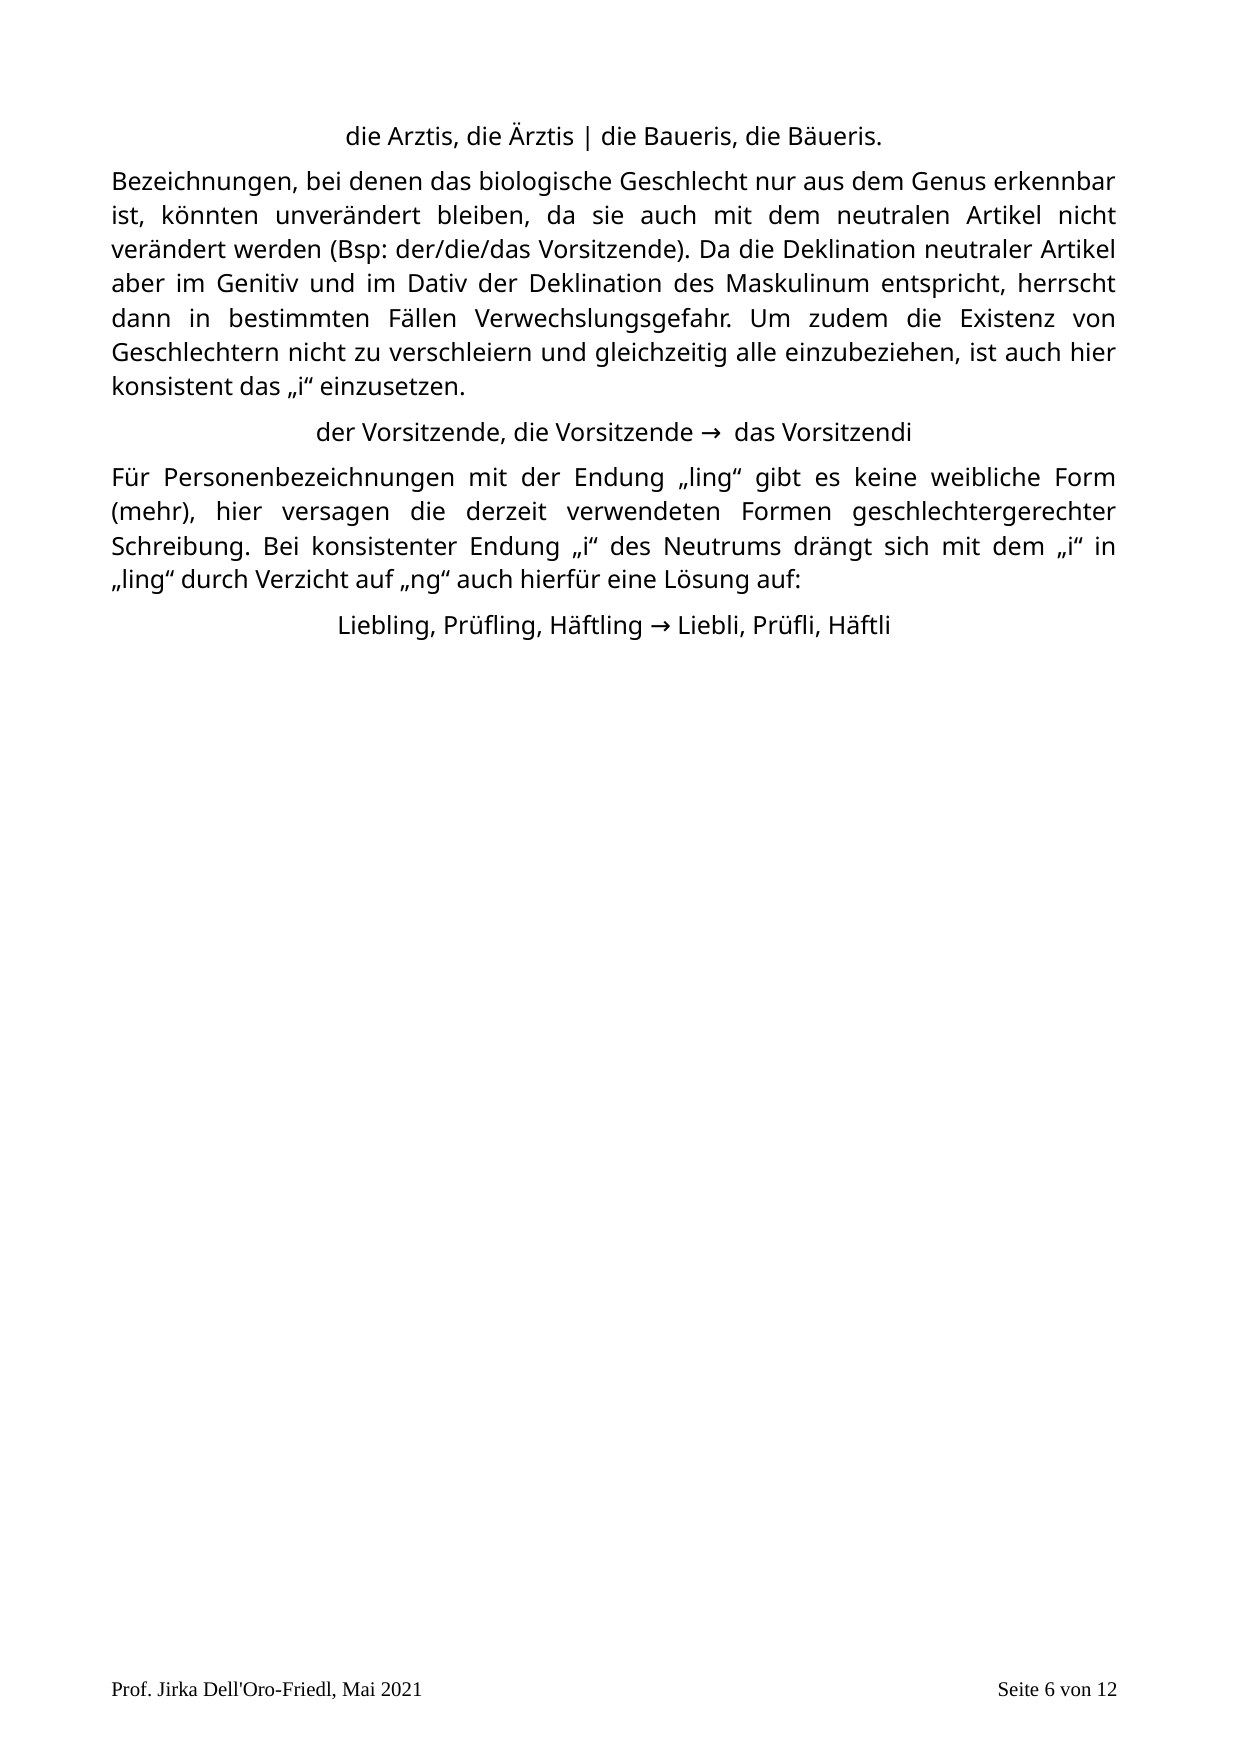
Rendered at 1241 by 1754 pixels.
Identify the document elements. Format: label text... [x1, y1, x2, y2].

text Für Personenbezeichnungen mit der Endung „ling“ gibt es keine weibliche Form (mehr), hier versagen die derzeit verwendeten Formen geschlechtergerechter Schreibung. Bei konsistenter Endung „i“ des Neutrums drängt sich mit dem „i“ in „ling“ durch Verzicht auf „ng“ auch hierfür eine Lösung auf: [111, 460, 1117, 596]
text die Arztis, die Ärztis | die Baueris, die Bäueris. [111, 118, 1117, 152]
text Bezeichnungen, bei denen das biologische Geschlecht nur aus dem Genus erkennbar ist, könnten unverändert bleiben, da sie auch mit dem neutralen Artikel nicht verändert werden (Bsp: der/die/das Vorsitzende). Da die Deklination neutraler Artikel aber im Genitiv und im Dativ der Deklination des Maskulinum entspricht, herrscht dann in bestimmten Fällen Verwechslungsgefahr. Um zudem die Existenz von Geschlechtern nicht zu verschleiern und gleichzeitig alle einzubeziehen, ist auch hier konsistent das „i“ einzusetzen. [111, 164, 1117, 402]
text der Vorsitzende, die Vorsitzende → das Vorsitzendi [111, 414, 1117, 448]
text Liebling, Prüfling, Häftling → Liebli, Prüfli, Häftli [111, 608, 1117, 642]
